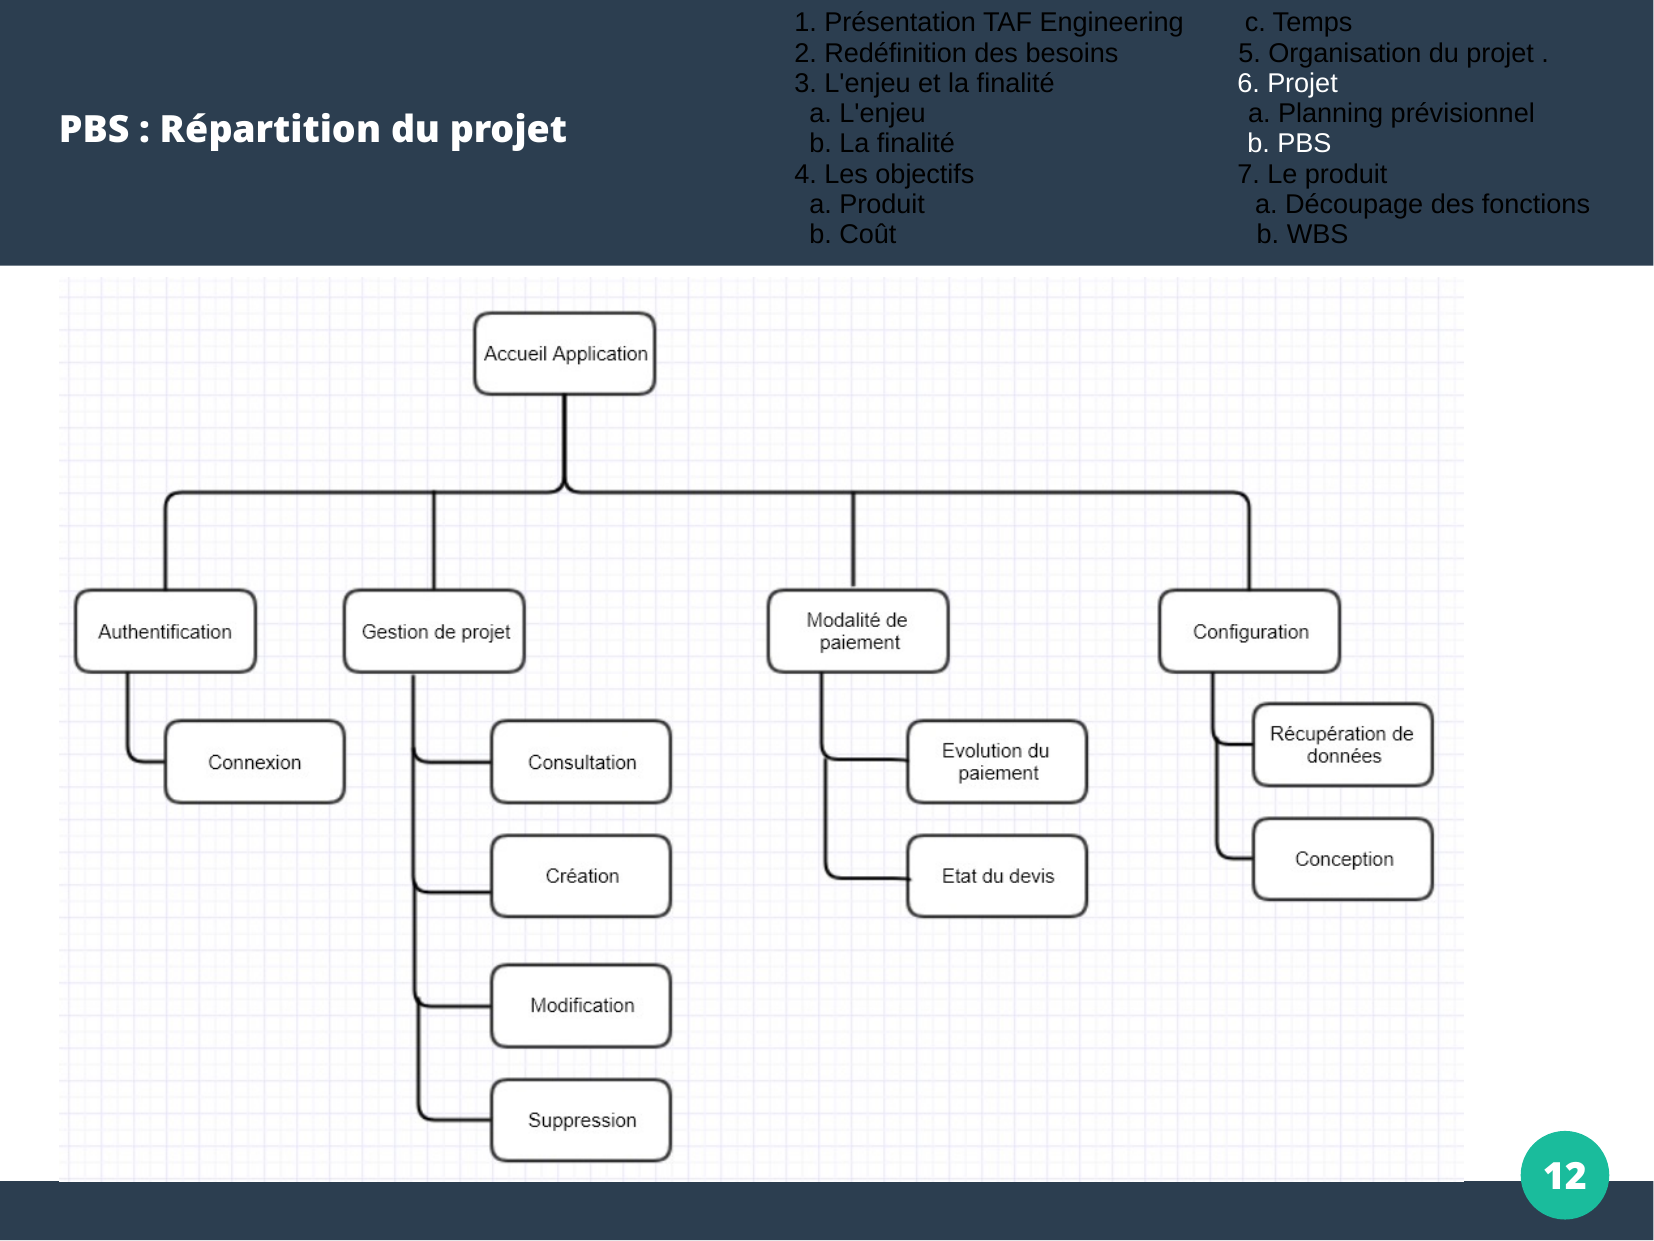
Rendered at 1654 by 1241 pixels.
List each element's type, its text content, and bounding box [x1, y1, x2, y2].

picture [59, 277, 1464, 1182]
text_box 1. Présentation TAF Engineering c. Temps 2. Redéfinition des besoins 5. Organisation du projet . 3. L'enjeu et la finalité 6. Projet a. L'enjeu a. Planning prévisionnel b. La finalité b. PBS 4. Les objectifs 7. Le produit a. Produit a. Découpage des fonctions b. Coût b. WBS [779, 0, 1654, 318]
title PBS : Répartition du projet [59, 49, 779, 207]
